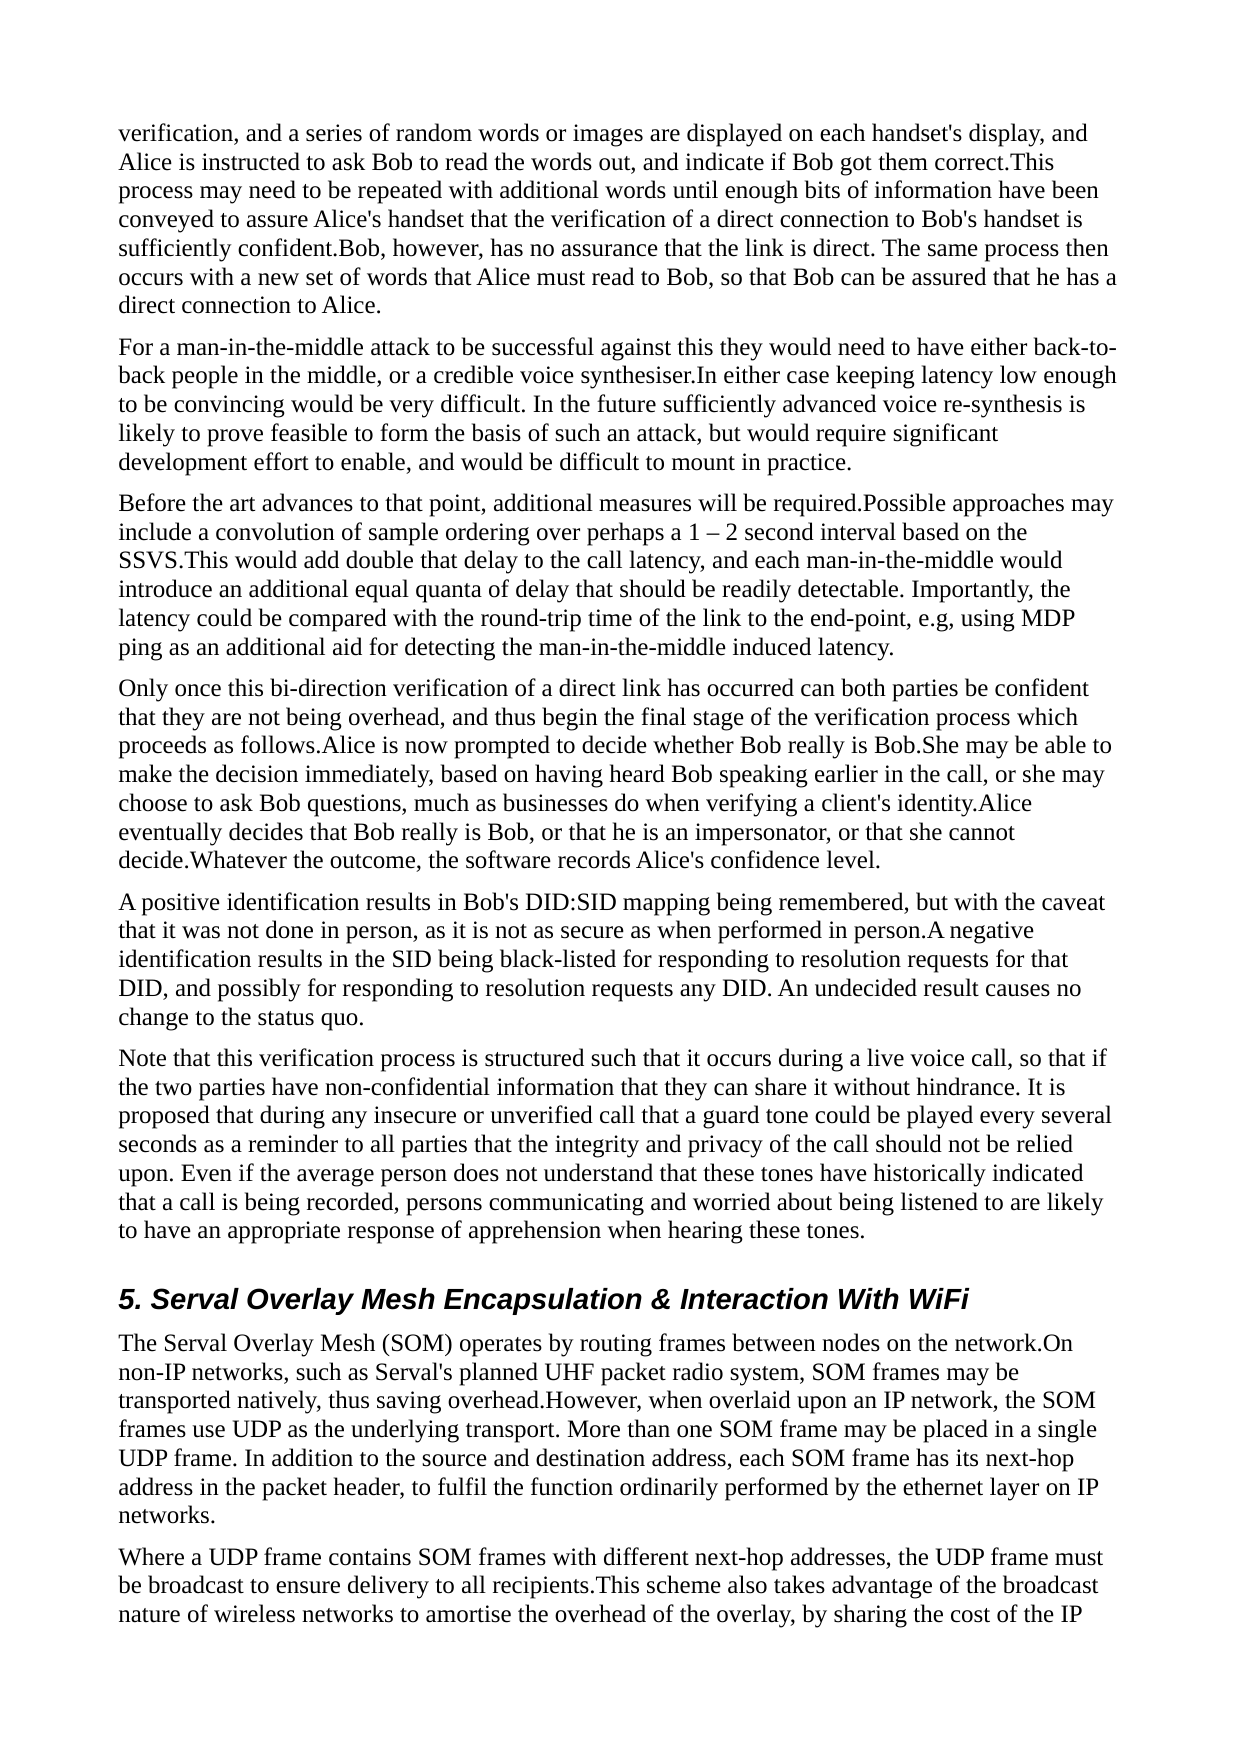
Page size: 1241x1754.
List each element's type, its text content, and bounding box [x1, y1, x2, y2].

text A positive identification results in Bob's DID:SID mapping being remembered, but with the caveat that it was not done in person, as it is not as secure as when performed in person.A negative identification results in the SID being black-listed for responding to resolution requests for that DID, and possibly for responding to resolution requests any DID. An undecided result causes no change to the status quo. [118, 887, 1122, 1031]
text Note that this verification process is structured such that it occurs during a live voice call, so that if the two parties have non-confidential information that they can share it without hindrance. It is proposed that during any insecure or unverified call that a guard tone could be played every several seconds as a reminder to all parties that the integrity and privacy of the call should not be relied upon. Even if the average person does not understand that these tones have historically indicated that a call is being recorded, persons communicating and worried about being listened to are likely to have an appropriate response of apprehension when hearing these tones. [118, 1043, 1122, 1244]
text For a man-in-the-middle attack to be successful against this they would need to have either back-to-back people in the middle, or a credible voice synthesiser.In either case keeping latency low enough to be convincing would be very difficult. In the future sufficiently advanced voice re-synthesis is likely to prove feasible to form the basis of such an attack, but would require significant development effort to enable, and would be difficult to mount in practice. [118, 332, 1122, 476]
text verification, and a series of random words or images are displayed on each handset's display, and Alice is instructed to ask Bob to read the words out, and indicate if Bob got them correct.This process may need to be repeated with additional words until enough bits of information have been conveyed to assure Alice's handset that the verification of a direct connection to Bob's handset is sufficiently confident.Bob, however, has no assurance that the link is direct. The same process then occurs with a new set of words that Alice must read to Bob, so that Bob can be assured that he has a direct connection to Alice. [118, 118, 1122, 319]
text Before the art advances to that point, additional measures will be required.Possible approaches may include a convolution of sample ordering over perhaps a 1 – 2 second interval based on the SSVS.This would add double that delay to the call latency, and each man-in-the-middle would introduce an additional equal quanta of delay that should be readily detectable. Importantly, the latency could be compared with the round-trip time of the link to the end-point, e.g, using MDP ping as an additional aid for detecting the man-in-the-middle induced latency. [118, 488, 1122, 661]
subtitle 5. Serval Overlay Mesh Encapsulation & Interaction With WiFi [118, 1282, 1122, 1315]
text Where a UDP frame contains SOM frames with different next-hop addresses, the UDP frame must be broadcast to ensure delivery to all recipients.This scheme also takes advantage of the broadcast nature of wireless networks to amortise the overhead of the overlay, by sharing the cost of the IP [118, 1542, 1122, 1628]
text The Serval Overlay Mesh (SOM) operates by routing frames between nodes on the network.On non-IP networks, such as Serval's planned UHF packet radio system, SOM frames may be transported natively, thus saving overhead.However, when overlaid upon an IP network, the SOM frames use UDP as the underlying transport. More than one SOM frame may be placed in a single UDP frame. In addition to the source and destination address, each SOM frame has its next-hop address in the packet header, to fulfil the function ordinarily performed by the ethernet layer on IP networks. [118, 1328, 1122, 1529]
text Only once this bi-direction verification of a direct link has occurred can both parties be confident that they are not being overhead, and thus begin the final stage of the verification process which proceeds as follows.Alice is now prompted to decide whether Bob really is Bob.She may be able to make the decision immediately, based on having heard Bob speaking earlier in the call, or she may choose to ask Bob questions, much as businesses do when verifying a client's identity.Alice eventually decides that Bob really is Bob, or that he is an impersonator, or that she cannot decide.Whatever the outcome, the software records Alice's confidence level. [118, 673, 1122, 874]
